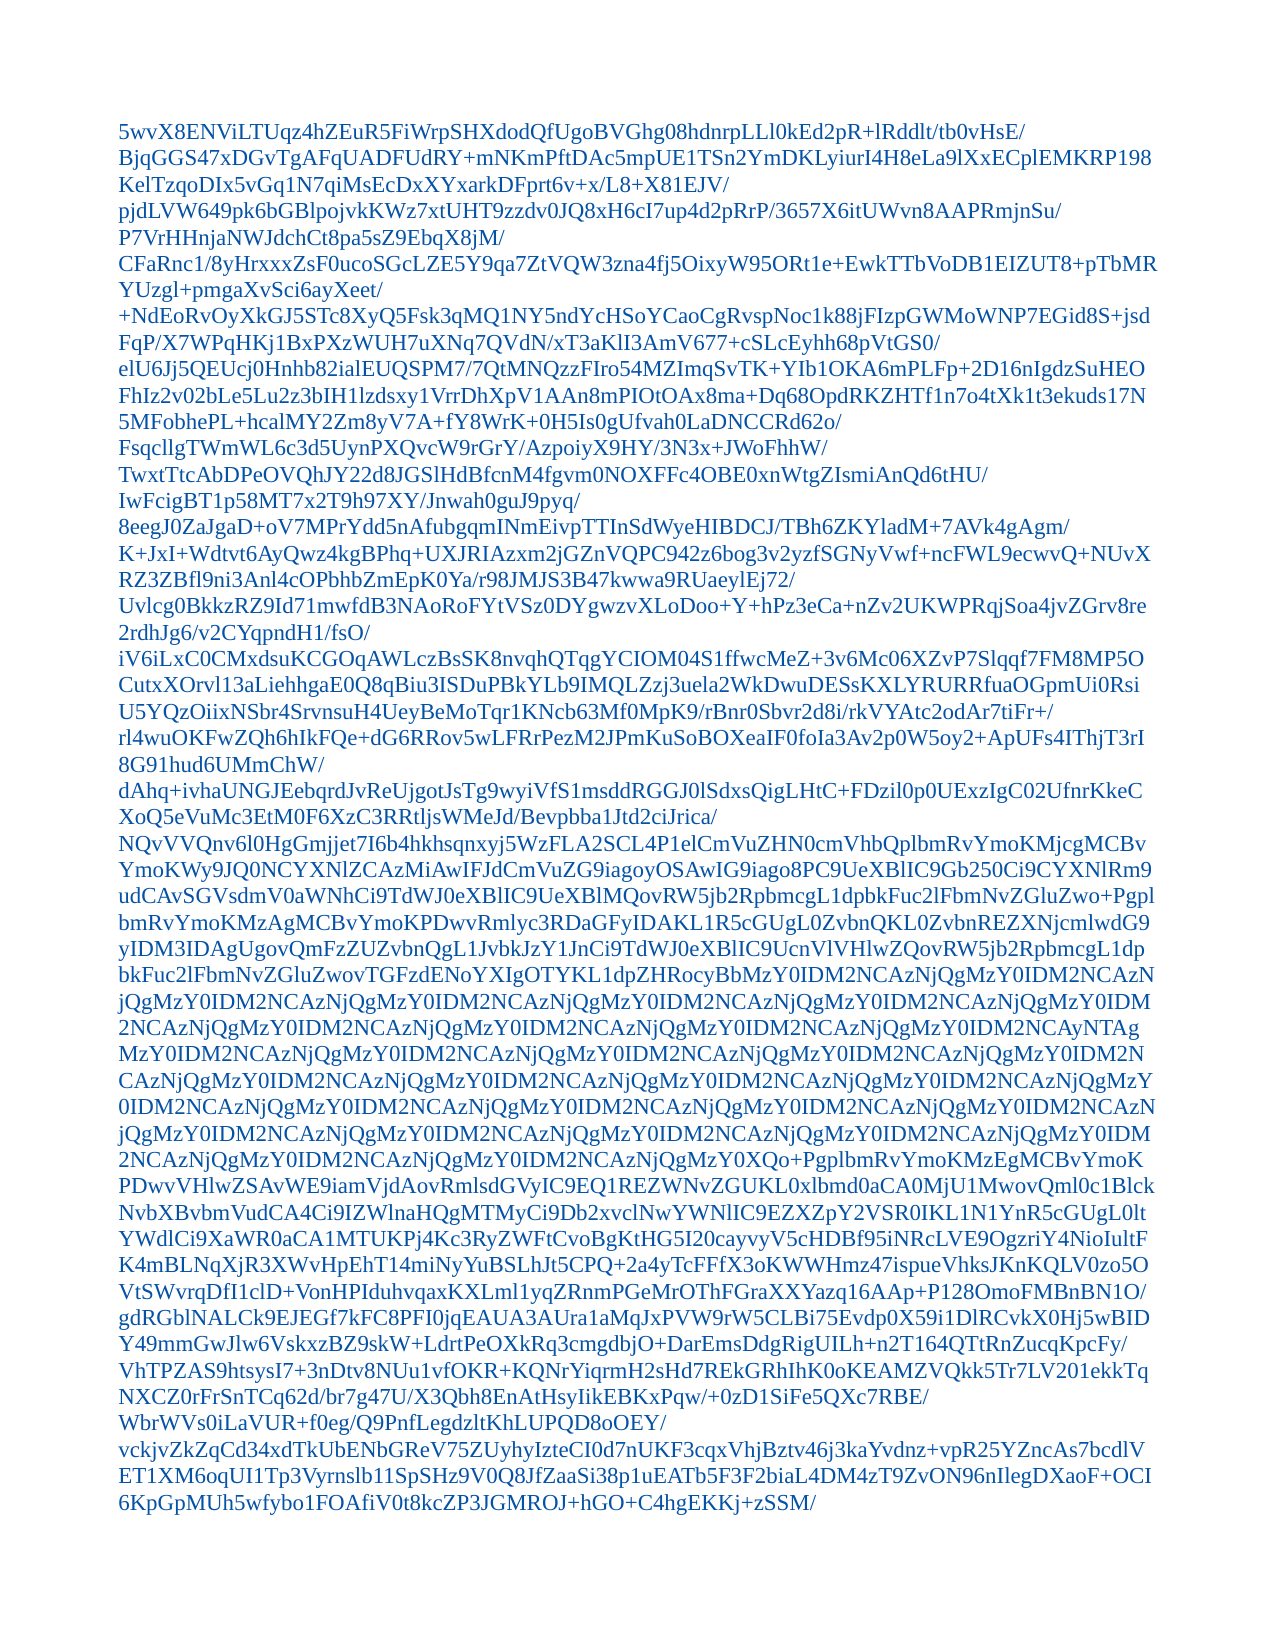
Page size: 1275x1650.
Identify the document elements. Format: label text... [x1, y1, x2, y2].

text 5wvX8ENViLTUqz4hZEuR5FiWrpSHXdodQfUgoBVGhg08hdnrpLLl0kEd2pR+lRddlt/tb0vHsE/BjqGGS47xDGvTgAFqUADFUdRY+mNKmPftDAc5mpUE1TSn2YmDKLyiurI4H8eLa9lXxECplEMKRP198KelTzqoDIx5vGq1N7qiMsEcDxXYxarkDFprt6v+x/L8+X81EJV/pjdLVW649pk6bGBlpojvkKWz7xtUHT9zzdv0JQ8xH6cI7up4d2pRrP/3657X6itUWvn8AAPRmjnSu/P7VrHHnjaNWJdchCt8pa5sZ9EbqX8jM/CFaRnc1/8yHrxxxZsF0ucoSGcLZE5Y9qa7ZtVQW3zna4fj5OixyW95ORt1e+EwkTTbVoDB1EIZUT8+pTbMRYUzgl+pmgaXvSci6ayXeet/+NdEoRvOyXkGJ5STc8XyQ5Fsk3qMQ1NY5ndYcHSoYCaoCgRvspNoc1k88jFIzpGWMoWNP7EGid8S+jsdFqP/X7WPqHKj1BxPXzWUH7uXNq7QVdN/xT3aKlI3AmV677+cSLcEyhh68pVtGS0/elU6Jj5QEUcj0Hnhb82ialEUQSPM7/7QtMNQzzFIro54MZImqSvTK+YIb1OKA6mPLFp+2D16nIgdzSuHEOFhIz2v02bLe5Lu2z3bIH1lzdsxy1VrrDhXpV1AAn8mPIOtOAx8ma+Dq68OpdRKZHTf1n7o4tXk1t3ekuds17N5MFobhePL+hcalMY2Zm8yV7A+fY8WrK+0H5Is0gUfvah0LaDNCCRd62o/FsqcllgTWmWL6c3d5UynPXQvcW9rGrY/AzpoiyX9HY/3N3x+JWoFhhW/TwxtTtcAbDPeOVQhJY22d8JGSlHdBfcnM4fgvm0NOXFFc4OBE0xnWtgZIsmiAnQd6tHU/IwFcigBT1p58MT7x2T9h97XY/Jnwah0guJ9pyq/8eegJ0ZaJgaD+oV7MPrYdd5nAfubgqmINmEivpTTInSdWyeHIBDCJ/TBh6ZKYladM+7AVk4gAgm/K+JxI+Wdtvt6AyQwz4kgBPhq+UXJRIAzxm2jGZnVQPC942z6bog3v2yzfSGNyVwf+ncFWL9ecwvQ+NUvXRZ3ZBfl9ni3Anl4cOPbhbZmEpK0Ya/r98JMJS3B47kwwa9RUaeylEj72/Uvlcg0BkkzRZ9Id71mwfdB3NAoRoFYtVSz0DYgwzvXLoDoo+Y+hPz3eCa+nZv2UKWPRqjSoa4jvZGrv8re2rdhJg6/v2CYqpndH1/fsO/iV6iLxC0CMxdsuKCGOqAWLczBsSK8nvqhQTqgYCIOM04S1ffwcMeZ+3v6Mc06XZvP7Slqqf7FM8MP5OCutxXOrvl13aLiehhgaE0Q8qBiu3ISDuPBkYLb9IMQLZzj3uela2WkDwuDESsKXLYRURRfuaOGpmUi0RsiU5YQzOiixNSbr4SrvnsuH4UeyBeMoTqr1KNcb63Mf0MpK9/rBnr0Sbvr2d8i/rkVYAtc2odAr7tiFr+/rl4wuOKFwZQh6hIkFQe+dG6RRov5wLFRrPezM2JPmKuSoBOXeaIF0foIa3Av2p0W5oy2+ApUFs4IThjT3rI8G91hud6UMmChW/dAhq+ivhaUNGJEebqrdJvReUjgotJsTg9wyiVfS1msddRGGJ0lSdxsQigLHtC+FDzil0p0UExzIgC02UfnrKkeCXoQ5eVuMc3EtM0F6XzC3RRtljsWMeJd/Bevpbba1Jtd2ciJrica/NQvVVQnv6l0HgGmjjet7I6b4hkhsqnxyj5WzFLA2SCL4P1elCmVuZHN0cmVhbQplbmRvYmoKMjcgMCBvYmoKWy9JQ0NCYXNlZCAzMiAwIFJdCmVuZG9iagoyOSAwIG9iago8PC9UeXBlIC9Gb250Ci9CYXNlRm9udCAvSGVsdmV0aWNhCi9TdWJ0eXBlIC9UeXBlMQovRW5jb2RpbmcgL1dpbkFuc2lFbmNvZGluZwo+PgplbmRvYmoKMzAgMCBvYmoKPDwvRmlyc3RDaGFyIDAKL1R5cGUgL0ZvbnQKL0ZvbnREZXNjcmlwdG9yIDM3IDAgUgovQmFzZUZvbnQgL1JvbkJzY1JnCi9TdWJ0eXBlIC9UcnVlVHlwZQovRW5jb2RpbmcgL1dpbkFuc2lFbmNvZGluZwovTGFzdENoYXIgOTYKL1dpZHRocyBbMzY0IDM2NCAzNjQgMzY0IDM2NCAzNjQgMzY0IDM2NCAzNjQgMzY0IDM2NCAzNjQgMzY0IDM2NCAzNjQgMzY0IDM2NCAzNjQgMzY0IDM2NCAzNjQgMzY0IDM2NCAzNjQgMzY0IDM2NCAzNjQgMzY0IDM2NCAzNjQgMzY0IDM2NCAyNTAgMzY0IDM2NCAzNjQgMzY0IDM2NCAzNjQgMzY0IDM2NCAzNjQgMzY0IDM2NCAzNjQgMzY0IDM2NCAzNjQgMzY0IDM2NCAzNjQgMzY0IDM2NCAzNjQgMzY0IDM2NCAzNjQgMzY0IDM2NCAzNjQgMzY0IDM2NCAzNjQgMzY0IDM2NCAzNjQgMzY0IDM2NCAzNjQgMzY0IDM2NCAzNjQgMzY0IDM2NCAzNjQgMzY0IDM2NCAzNjQgMzY0IDM2NCAzNjQgMzY0IDM2NCAzNjQgMzY0IDM2NCAzNjQgMzY0IDM2NCAzNjQgMzY0IDM2NCAzNjQgMzY0IDM2NCAzNjQgMzY0XQo+PgplbmRvYmoKMzEgMCBvYmoKPDwvVHlwZSAvWE9iamVjdAovRmlsdGVyIC9EQ1REZWNvZGUKL0xlbmd0aCA0MjU1MwovQml0c1BlckNvbXBvbmVudCA4Ci9IZWlnaHQgMTMyCi9Db2xvclNwYWNlIC9EZXZpY2VSR0IKL1N1YnR5cGUgL0ltYWdlCi9XaWR0aCA1MTUKPj4Kc3RyZWFtCvoBgKtHG5I20cayvyV5cHDBf95iNRcLVE9OgzriY4NioIultFK4mBLNqXjR3XWvHpEhT14miNyYuBSLhJt5CPQ+2a4yTcFFfX3oKWWHmz47ispueVhksJKnKQLV0zo5OVtSWvrqDfI1clD+VonHPIduhvqaxKXLml1yqZRnmPGeMrOThFGraXXYazq16AAp+P128OmoFMBnBN1O/gdRGblNALCk9EJEGf7kFC8PFI0jqEAUA3AUra1aMqJxPVW9rW5CLBi75Evdp0X59i1DlRCvkX0Hj5wBIDY49mmGwJlw6VskxzBZ9skW+LdrtPeOXkRq3cmgdbjO+DarEmsDdgRigUILh+n2T164QTtRnZucqKpcFy/VhTPZAS9htsysI7+3nDtv8NUu1vfOKR+KQNrYiqrmH2sHd7REkGRhIhK0oKEAMZVQkk5Tr7LV201ekkTqNXCZ0rFrSnTCq62d/br7g47U/X3Qbh8EnAtHsyIikEBKxPqw/+0zD1SiFe5QXc7RBE/WbrWVs0iLaVUR+f0eg/Q9PnfLegdzltKhLUPQD8oOEY/vckjvZkZqCd34xdTkUbENbGReV75ZUyhyIzteCI0d7nUKF3cqxVhjBztv46j3kaYvdnz+vpR25YZncAs7bcdlVET1XM6oqUI1Tp3Vyrnslb11SpSHz9V0Q8JfZaaSi38p1uEATb5F3F2biaL4DM4zT9ZvON96nIlegDXaoF+OCI6KpGpMUh5wfybo1FOAfiV0t8kcZP3JGMROJ+hGO+C4hgEKKj+zSSM/ [118, 118, 1157, 1515]
